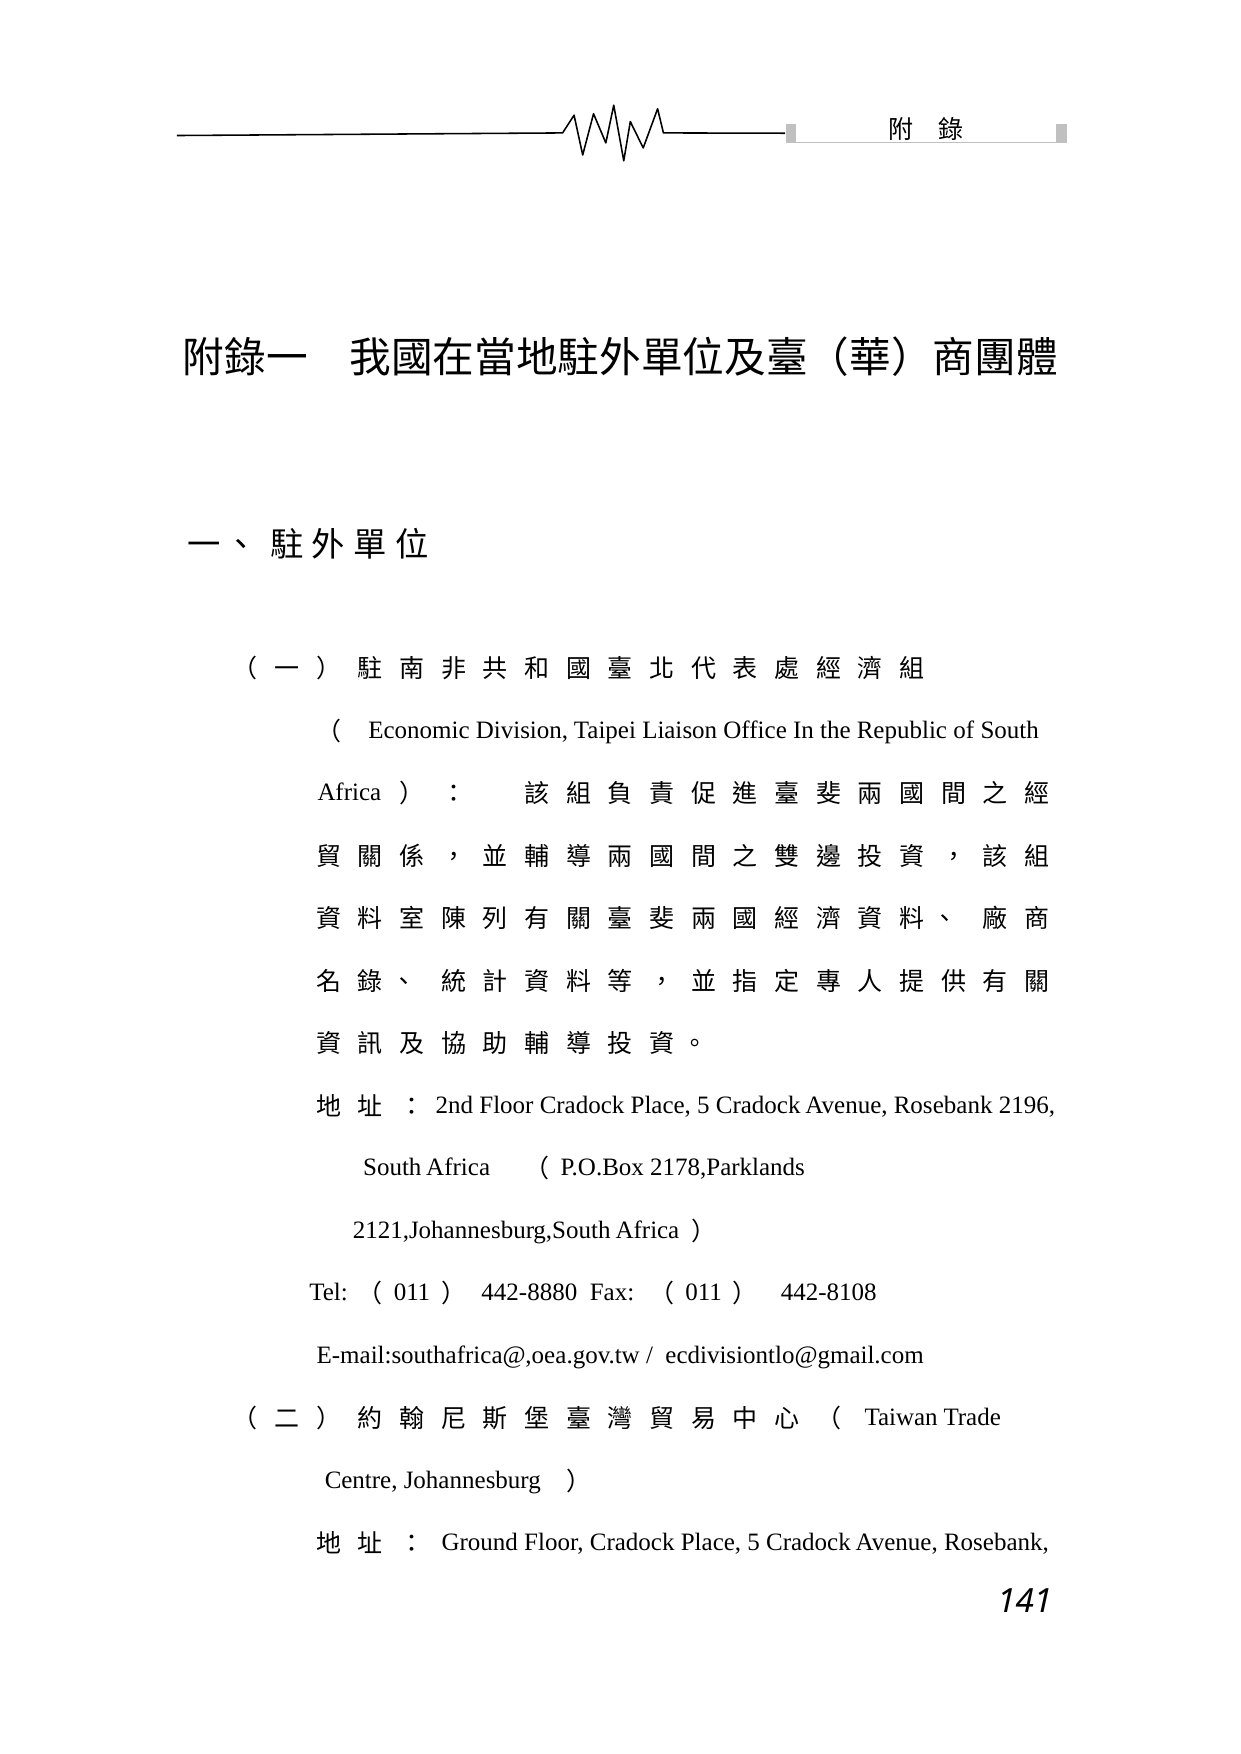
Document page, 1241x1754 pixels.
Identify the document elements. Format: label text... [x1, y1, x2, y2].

text （二）約翰尼斯堡臺灣貿易中心（Taiwan Trade Centre, Johannesburg） [207, 1375, 1058, 1500]
text 地址：2nd Floor Cradock Place, 5 Cradock Avenue, Rosebank 2196, South Africa （P.O.Box 2178,Parklands 2121,Johannesburg,South Africa） [281, 1063, 1058, 1250]
text Tel:（011）442-8880 Fax:（011）442-8108 [281, 1250, 1058, 1313]
text 地址：Ground Floor, Cradock Place, 5 Cradock Avenue, Rosebank, [281, 1500, 1058, 1563]
text 附錄一 我國在當地駐外單位及臺（華）商團體 [183, 313, 1058, 375]
text 一、駐外單位 [183, 500, 1058, 563]
text （一）駐南非共和國臺北代表處經濟組 （Economic Division, Taipei Liaison Office In the Republic of South Africa）： 該組負責促進臺斐兩國間之經貿關係，並輔導兩國間之雙邊投資，該組資料室陳列有關臺斐兩國經濟資料、廠商名錄、統計資料等，並指定專人提供有關資訊及協助輔導投資。 [207, 625, 1058, 1063]
text E-mail:southafrica@,oea.gov.tw / ecdivisiontlo@gmail.com [281, 1313, 1058, 1375]
